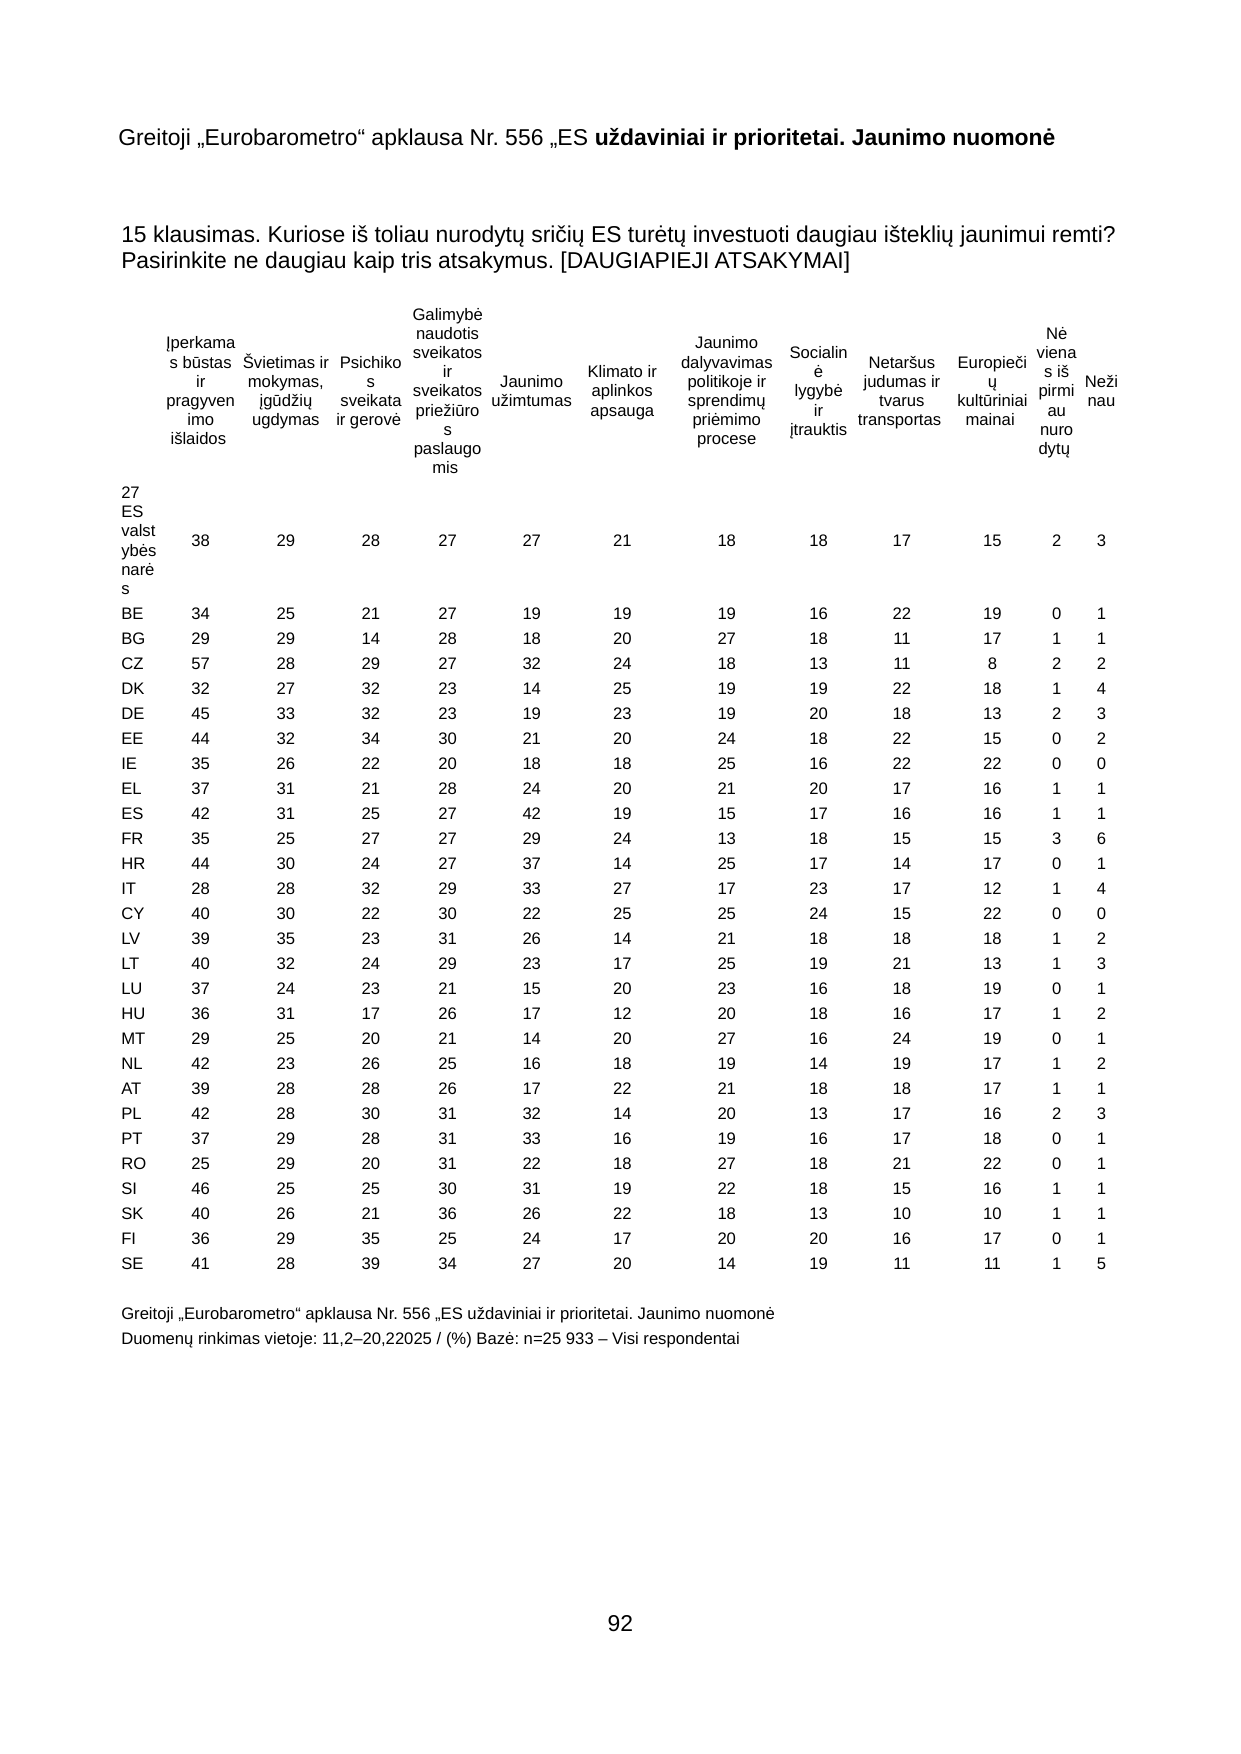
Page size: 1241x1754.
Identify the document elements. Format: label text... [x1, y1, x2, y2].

table_cell [333, 1276, 408, 1301]
table_cell 1 [1033, 926, 1080, 951]
table_cell 40 [163, 901, 238, 926]
table_cell 36 [163, 1001, 238, 1026]
table_cell HR [118, 851, 162, 876]
table_cell [408, 1276, 486, 1301]
table_cell 17 [668, 876, 785, 901]
table_cell Duomenų rinkimas vietoje: 11,2–20,22025 / (%) Bazė: n=25 933 – Visi respondentai [118, 1326, 1122, 1351]
table_cell 41 [163, 1251, 238, 1276]
table_cell 27 [576, 876, 668, 901]
table_cell 15 [851, 901, 952, 926]
table_cell 18 [785, 826, 851, 851]
table_cell 18 [486, 751, 576, 776]
table_cell [1080, 1276, 1122, 1301]
table_cell 26 [239, 1201, 333, 1226]
table_cell 19 [668, 1126, 785, 1151]
table_cell 16 [785, 976, 851, 1001]
table_cell 22 [576, 1076, 668, 1101]
table_cell 16 [952, 1176, 1032, 1201]
table_cell 18 [668, 480, 785, 601]
table_cell 25 [668, 851, 785, 876]
table_cell 14 [576, 926, 668, 951]
table_cell [486, 277, 576, 302]
table_cell 20 [785, 701, 851, 726]
table_cell 24 [785, 901, 851, 926]
table_cell 39 [333, 1251, 408, 1276]
table_cell 40 [163, 951, 238, 976]
table_cell 22 [851, 751, 952, 776]
table_cell LV [118, 926, 162, 951]
table_cell 30 [239, 901, 333, 926]
table_cell 29 [239, 1226, 333, 1251]
table_cell 21 [333, 1201, 408, 1226]
table_cell 0 [1033, 1026, 1080, 1051]
table_cell 28 [239, 1101, 333, 1126]
table_cell HU [118, 1001, 162, 1026]
table_cell EL [118, 776, 162, 801]
table_cell IT [118, 876, 162, 901]
table_cell 1 [1080, 601, 1122, 626]
table_cell 23 [333, 976, 408, 1001]
table_cell 16 [851, 1001, 952, 1026]
table_cell [952, 1276, 1032, 1301]
table_cell 18 [785, 1076, 851, 1101]
table_cell 24 [668, 726, 785, 751]
table_cell 42 [163, 1051, 238, 1076]
table_cell NL [118, 1051, 162, 1076]
table_cell 22 [952, 1151, 1032, 1176]
table_cell EE [118, 726, 162, 751]
table_cell 17 [576, 951, 668, 976]
table_cell 31 [239, 776, 333, 801]
table_cell 20 [576, 976, 668, 1001]
table_cell 18 [486, 626, 576, 651]
table_cell Netaršus judumas ir tvarus transportas [851, 302, 952, 480]
table_cell 28 [333, 1076, 408, 1101]
table_cell 19 [785, 951, 851, 976]
table_cell 17 [952, 851, 1032, 876]
table_cell 25 [408, 1051, 486, 1076]
table_cell 22 [851, 726, 952, 751]
table_cell 26 [239, 751, 333, 776]
table_cell 21 [333, 776, 408, 801]
table_cell 19 [668, 701, 785, 726]
table_cell 2 [1080, 726, 1122, 751]
table_cell 1 [1080, 1176, 1122, 1201]
table_cell 29 [239, 626, 333, 651]
table_cell 1 [1033, 1251, 1080, 1276]
table_cell 0 [1033, 851, 1080, 876]
table_cell 26 [408, 1001, 486, 1026]
table_cell CZ [118, 651, 162, 676]
table_cell 2 [1033, 480, 1080, 601]
table_cell CY [118, 901, 162, 926]
table_cell 34 [163, 601, 238, 626]
table_cell 0 [1033, 901, 1080, 926]
table_cell 30 [333, 1101, 408, 1126]
table_cell 20 [785, 1226, 851, 1251]
table_cell 0 [1033, 976, 1080, 1001]
table_cell 15 [851, 1176, 952, 1201]
table_cell 19 [668, 601, 785, 626]
table_cell 18 [785, 1176, 851, 1201]
table_cell 33 [486, 876, 576, 901]
table_cell 23 [333, 926, 408, 951]
table_cell 0 [1033, 751, 1080, 776]
table_cell 1 [1080, 1026, 1122, 1051]
table_cell [118, 302, 162, 480]
table_cell 29 [333, 651, 408, 676]
table_cell 18 [785, 1151, 851, 1176]
table_cell 22 [486, 1151, 576, 1176]
table_cell 4 [1080, 876, 1122, 901]
table_cell Nežinau [1080, 302, 1122, 480]
table_cell 26 [486, 1201, 576, 1226]
table_cell 22 [333, 751, 408, 776]
table_cell 32 [239, 951, 333, 976]
table_cell 12 [576, 1001, 668, 1026]
table_cell 25 [333, 801, 408, 826]
table_cell 27 [668, 1151, 785, 1176]
table_cell 19 [952, 1026, 1032, 1051]
table_cell [576, 1276, 668, 1301]
table_cell 1 [1080, 1226, 1122, 1251]
table_cell 29 [163, 1026, 238, 1051]
table_cell 25 [576, 901, 668, 926]
table_cell [163, 1276, 238, 1301]
table_cell 21 [668, 776, 785, 801]
table_cell 18 [952, 676, 1032, 701]
table_cell 25 [408, 1226, 486, 1251]
table_cell 19 [851, 1051, 952, 1076]
table_cell 19 [785, 1251, 851, 1276]
table_cell 18 [851, 926, 952, 951]
table_cell 11 [851, 1251, 952, 1276]
table_cell 20 [333, 1151, 408, 1176]
table_cell 1 [1033, 626, 1080, 651]
table_cell 20 [576, 726, 668, 751]
table_cell 14 [785, 1051, 851, 1076]
table_cell MT [118, 1026, 162, 1051]
table_cell 20 [576, 1026, 668, 1051]
table_cell 57 [163, 651, 238, 676]
table_cell PT [118, 1126, 162, 1151]
table_cell [163, 277, 238, 302]
table_cell 25 [239, 601, 333, 626]
table_cell 0 [1033, 1226, 1080, 1251]
table_cell 2 [1033, 701, 1080, 726]
table_cell 29 [239, 1126, 333, 1151]
table_cell 17 [785, 801, 851, 826]
table_cell [851, 1276, 952, 1301]
table_cell 12 [952, 876, 1032, 901]
table_cell 1 [1080, 1076, 1122, 1101]
table_cell SI [118, 1176, 162, 1201]
table_cell 22 [333, 901, 408, 926]
table_cell 27 [408, 851, 486, 876]
table_cell Europiečių kultūriniai mainai [952, 302, 1032, 480]
table_cell 13 [952, 951, 1032, 976]
table_cell 22 [851, 601, 952, 626]
table_cell 18 [668, 651, 785, 676]
table_cell Psichikos sveikata ir gerovė [333, 302, 408, 480]
table_cell 28 [239, 1076, 333, 1101]
table_cell 18 [851, 976, 952, 1001]
table_cell 16 [576, 1126, 668, 1151]
table_cell 16 [851, 1226, 952, 1251]
table_cell 16 [952, 1101, 1032, 1126]
table_cell 1 [1033, 951, 1080, 976]
table_cell 20 [576, 776, 668, 801]
table_cell 16 [851, 801, 952, 826]
table_cell 13 [785, 1101, 851, 1126]
table_cell 18 [785, 626, 851, 651]
table_cell 1 [1080, 851, 1122, 876]
table_cell 20 [576, 626, 668, 651]
table_cell 27 [668, 626, 785, 651]
table_cell PL [118, 1101, 162, 1126]
table_cell 15 [486, 976, 576, 1001]
table_cell 17 [952, 1051, 1032, 1076]
table_cell 18 [576, 1151, 668, 1176]
table_cell 20 [668, 1101, 785, 1126]
table_cell 21 [668, 1076, 785, 1101]
table_cell AT [118, 1076, 162, 1101]
table_cell 37 [163, 976, 238, 1001]
table_cell DK [118, 676, 162, 701]
table_cell 31 [408, 926, 486, 951]
table_cell 24 [851, 1026, 952, 1051]
table_cell 29 [239, 1151, 333, 1176]
table_cell 13 [785, 651, 851, 676]
table_cell 28 [239, 1251, 333, 1276]
table_cell 17 [851, 1126, 952, 1151]
table_cell 17 [952, 1001, 1032, 1026]
table_cell [408, 277, 486, 302]
table_cell 0 [1080, 751, 1122, 776]
table_cell 2 [1080, 926, 1122, 951]
table_cell 30 [408, 901, 486, 926]
table_cell 31 [486, 1176, 576, 1201]
table_cell 21 [851, 951, 952, 976]
table_cell 35 [163, 826, 238, 851]
table_cell Socialinė lygybė ir įtrauktis [785, 302, 851, 480]
table_cell 30 [408, 726, 486, 751]
table_cell 27 [333, 826, 408, 851]
table_cell 14 [576, 1101, 668, 1126]
table_cell [333, 277, 408, 302]
table_cell [785, 277, 851, 302]
table_cell 27 [486, 480, 576, 601]
table_cell 14 [486, 676, 576, 701]
table_cell [1080, 277, 1122, 302]
table_cell Jaunimo užimtumas [486, 302, 576, 480]
table_cell 15 [952, 726, 1032, 751]
table_cell [1033, 277, 1080, 302]
table_cell 18 [952, 1126, 1032, 1151]
table_cell 19 [576, 601, 668, 626]
table_cell 42 [163, 801, 238, 826]
table_cell 44 [163, 851, 238, 876]
table_cell 19 [486, 701, 576, 726]
table_cell 39 [163, 1076, 238, 1101]
table_cell [668, 277, 785, 302]
table_cell [239, 277, 333, 302]
table_cell Galimybė naudotis sveikatos ir sveikatos priežiūros paslaugomis [408, 302, 486, 480]
table_cell 18 [785, 1001, 851, 1026]
table_cell 5 [1080, 1251, 1122, 1276]
table_cell 23 [408, 701, 486, 726]
table_cell 16 [952, 776, 1032, 801]
table_cell 44 [163, 726, 238, 751]
table_cell 3 [1080, 701, 1122, 726]
table_cell 25 [163, 1151, 238, 1176]
table_cell 23 [668, 976, 785, 1001]
table_cell 17 [851, 876, 952, 901]
table_cell 17 [486, 1076, 576, 1101]
table_cell 3 [1080, 480, 1122, 601]
table_cell 31 [239, 1001, 333, 1026]
table_cell 21 [851, 1151, 952, 1176]
table_cell 21 [576, 480, 668, 601]
table_cell 29 [408, 876, 486, 901]
table_cell 3 [1033, 826, 1080, 851]
table_cell 21 [668, 926, 785, 951]
table_cell 21 [486, 726, 576, 751]
table_cell 14 [486, 1026, 576, 1051]
table_cell 29 [239, 480, 333, 601]
table_cell Įperkamas būstas ir pragyvenimo išlaidos [163, 302, 238, 480]
table_cell 2 [1033, 1101, 1080, 1126]
table_cell 24 [576, 826, 668, 851]
table_cell 19 [576, 801, 668, 826]
table_cell [576, 277, 668, 302]
table_cell 32 [333, 876, 408, 901]
table_cell 2 [1080, 1051, 1122, 1076]
table_cell 1 [1033, 676, 1080, 701]
table_cell 31 [408, 1126, 486, 1151]
table_cell 14 [851, 851, 952, 876]
table_cell 36 [408, 1201, 486, 1226]
table_cell 32 [333, 676, 408, 701]
table_cell 35 [239, 926, 333, 951]
table_cell Nė vienas iš pirmiau nurodytų [1033, 302, 1080, 480]
table_cell 13 [668, 826, 785, 851]
table_cell 35 [333, 1226, 408, 1251]
table_cell 32 [486, 651, 576, 676]
table_cell 18 [668, 1201, 785, 1226]
table_cell 13 [785, 1201, 851, 1226]
table_cell 19 [668, 676, 785, 701]
table_cell 17 [952, 1226, 1032, 1251]
table_cell 18 [851, 701, 952, 726]
table_cell 18 [851, 1076, 952, 1101]
table_cell 25 [576, 676, 668, 701]
table_cell 33 [239, 701, 333, 726]
table_cell 27 ES valstybės narės [118, 480, 162, 601]
table_cell 22 [851, 676, 952, 701]
table_cell 27 [486, 1251, 576, 1276]
table_cell 8 [952, 651, 1032, 676]
table_cell 0 [1033, 601, 1080, 626]
table_cell 1 [1033, 876, 1080, 901]
table_cell 29 [163, 626, 238, 651]
table_cell 31 [408, 1101, 486, 1126]
table_cell 32 [163, 676, 238, 701]
table_cell 22 [952, 751, 1032, 776]
table_cell 14 [668, 1251, 785, 1276]
table_cell 0 [1033, 1151, 1080, 1176]
table_cell 32 [333, 701, 408, 726]
table_cell Klimato ir aplinkos apsauga [576, 302, 668, 480]
table_cell 23 [239, 1051, 333, 1076]
table_cell 24 [486, 776, 576, 801]
table_cell 37 [486, 851, 576, 876]
table_cell 42 [163, 1101, 238, 1126]
table_cell 17 [952, 626, 1032, 651]
table_cell 18 [952, 926, 1032, 951]
table_cell 32 [486, 1101, 576, 1126]
table_cell 26 [486, 926, 576, 951]
table_cell 20 [668, 1226, 785, 1251]
table_cell 10 [851, 1201, 952, 1226]
table_cell 28 [333, 1126, 408, 1151]
table_cell 11 [851, 626, 952, 651]
table_cell 2 [1033, 651, 1080, 676]
table_cell 15 [668, 801, 785, 826]
table_cell 15 [952, 826, 1032, 851]
table_cell 1 [1033, 1076, 1080, 1101]
table_cell 42 [486, 801, 576, 826]
table_cell 1 [1080, 976, 1122, 1001]
table_cell 4 [1080, 676, 1122, 701]
table_cell 35 [163, 751, 238, 776]
table_cell 37 [163, 776, 238, 801]
table_cell 1 [1033, 1001, 1080, 1026]
table_cell 27 [408, 480, 486, 601]
table_cell 24 [576, 651, 668, 676]
table_cell 19 [952, 601, 1032, 626]
table_cell DE [118, 701, 162, 726]
table_cell 0 [1080, 901, 1122, 926]
table_cell 31 [239, 801, 333, 826]
table_cell 17 [333, 1001, 408, 1026]
table_cell 27 [668, 1026, 785, 1051]
table_cell 17 [851, 776, 952, 801]
table_cell [486, 1276, 576, 1301]
table_cell 1 [1033, 1176, 1080, 1201]
table_cell RO [118, 1151, 162, 1176]
table_cell 19 [785, 676, 851, 701]
table_cell 22 [668, 1176, 785, 1201]
table_cell 29 [408, 951, 486, 976]
table_cell 34 [333, 726, 408, 751]
table_cell FR [118, 826, 162, 851]
table_cell 1 [1033, 776, 1080, 801]
table_cell 19 [668, 1051, 785, 1076]
table_cell 27 [408, 651, 486, 676]
table_cell 45 [163, 701, 238, 726]
table_cell 30 [408, 1176, 486, 1201]
table_cell 17 [851, 1101, 952, 1126]
table_cell 28 [408, 776, 486, 801]
table_cell 25 [668, 951, 785, 976]
table_cell 27 [408, 801, 486, 826]
table_cell LT [118, 951, 162, 976]
table_cell 14 [576, 851, 668, 876]
table_cell 26 [408, 1076, 486, 1101]
table_cell [118, 1276, 162, 1301]
table_cell 19 [486, 601, 576, 626]
table_cell Švietimas ir mokymas, įgūdžių ugdymas [239, 302, 333, 480]
table_cell 25 [333, 1176, 408, 1201]
table_cell 22 [952, 901, 1032, 926]
table_cell 37 [163, 1126, 238, 1151]
table_cell 0 [1033, 1126, 1080, 1151]
table_cell 18 [576, 1051, 668, 1076]
table_cell 1 [1033, 1051, 1080, 1076]
table_cell 0 [1033, 726, 1080, 751]
table_cell 40 [163, 1201, 238, 1226]
table_cell 16 [785, 1026, 851, 1051]
table_cell 22 [576, 1201, 668, 1226]
table_cell 33 [486, 1126, 576, 1151]
table_cell 11 [851, 651, 952, 676]
table_cell 1 [1080, 801, 1122, 826]
table_cell 28 [333, 480, 408, 601]
table_cell [952, 277, 1032, 302]
table_cell 20 [408, 751, 486, 776]
table_cell 19 [952, 976, 1032, 1001]
table_cell LU [118, 976, 162, 1001]
table_cell ES [118, 801, 162, 826]
table_cell 26 [333, 1051, 408, 1076]
table_cell 24 [239, 976, 333, 1001]
table_cell 18 [785, 926, 851, 951]
table_cell 28 [239, 876, 333, 901]
table_cell 34 [408, 1251, 486, 1276]
table_cell 27 [408, 601, 486, 626]
table_cell 16 [952, 801, 1032, 826]
table_cell 1 [1080, 626, 1122, 651]
table_cell 20 [668, 1001, 785, 1026]
table_cell 16 [785, 601, 851, 626]
table_cell 23 [486, 951, 576, 976]
table_cell 18 [576, 751, 668, 776]
table_header 15 klausimas. Kuriose iš toliau nurodytų sričių ES turėtų investuoti daugiau išteklių jaunimui remti? Pasirinkite ne daugiau kaip tris atsakymus. [DAUGIAPIEJI ATSAKYMAI] [118, 218, 1122, 277]
table_cell 24 [486, 1226, 576, 1251]
table_cell 38 [163, 480, 238, 601]
table_cell FI [118, 1226, 162, 1251]
table_cell 1 [1033, 1201, 1080, 1226]
table_cell 21 [333, 601, 408, 626]
table_cell 25 [239, 1026, 333, 1051]
table_cell 28 [239, 651, 333, 676]
table_cell 3 [1080, 951, 1122, 976]
table_cell 16 [785, 751, 851, 776]
table_cell Greitoji „Eurobarometro“ apklausa Nr. 556 „ES uždaviniai ir prioritetai. Jaunimo nuomonė [118, 1301, 1122, 1326]
table_cell 23 [408, 676, 486, 701]
table_cell 2 [1080, 1001, 1122, 1026]
table_cell 21 [408, 976, 486, 1001]
table_cell 17 [785, 851, 851, 876]
table_cell 3 [1080, 1101, 1122, 1126]
table_cell 1 [1080, 1201, 1122, 1226]
table_cell 25 [668, 751, 785, 776]
table_cell 23 [576, 701, 668, 726]
table_cell 17 [576, 1226, 668, 1251]
table_cell [851, 277, 952, 302]
table_cell 1 [1080, 776, 1122, 801]
table_cell 20 [785, 776, 851, 801]
table_cell 29 [486, 826, 576, 851]
table_cell 1 [1033, 801, 1080, 826]
table_cell IE [118, 751, 162, 776]
table_cell 32 [239, 726, 333, 751]
table_cell 14 [333, 626, 408, 651]
table_cell 6 [1080, 826, 1122, 851]
table_cell 46 [163, 1176, 238, 1201]
table_cell BE [118, 601, 162, 626]
table_cell Jaunimo dalyvavimas politikoje ir sprendimų priėmimo procese [668, 302, 785, 480]
table_cell SK [118, 1201, 162, 1226]
table_cell [118, 277, 162, 302]
table_cell [239, 1276, 333, 1301]
table_cell 1 [1080, 1126, 1122, 1151]
table_cell 27 [408, 826, 486, 851]
table_cell 20 [576, 1251, 668, 1276]
table_cell 20 [333, 1026, 408, 1051]
table_cell 13 [952, 701, 1032, 726]
table_cell 1 [1080, 1151, 1122, 1176]
table_cell 17 [952, 1076, 1032, 1101]
table_cell 39 [163, 926, 238, 951]
table_cell 28 [408, 626, 486, 651]
table_cell [668, 1276, 785, 1301]
table_cell 2 [1080, 651, 1122, 676]
table_cell 25 [668, 901, 785, 926]
table_cell 27 [239, 676, 333, 701]
table_cell 24 [333, 851, 408, 876]
table_cell 25 [239, 826, 333, 851]
table_cell 18 [785, 726, 851, 751]
table_cell 25 [239, 1176, 333, 1201]
table_cell 10 [952, 1201, 1032, 1226]
table_cell 23 [785, 876, 851, 901]
table_cell 16 [785, 1126, 851, 1151]
table_cell 16 [486, 1051, 576, 1076]
table_cell 15 [952, 480, 1032, 601]
table_cell [785, 1276, 851, 1301]
table_cell 15 [851, 826, 952, 851]
table_cell 31 [408, 1151, 486, 1176]
table_cell 17 [486, 1001, 576, 1026]
table_cell 36 [163, 1226, 238, 1251]
table_cell 28 [163, 876, 238, 901]
table_cell [1033, 1276, 1080, 1301]
table_cell 30 [239, 851, 333, 876]
table_cell 17 [851, 480, 952, 601]
table_cell 19 [576, 1176, 668, 1201]
table_cell 22 [486, 901, 576, 926]
table_cell BG [118, 626, 162, 651]
table_cell 21 [408, 1026, 486, 1051]
table_cell 11 [952, 1251, 1032, 1276]
table_cell 24 [333, 951, 408, 976]
table_cell SE [118, 1251, 162, 1276]
table_cell 18 [785, 480, 851, 601]
